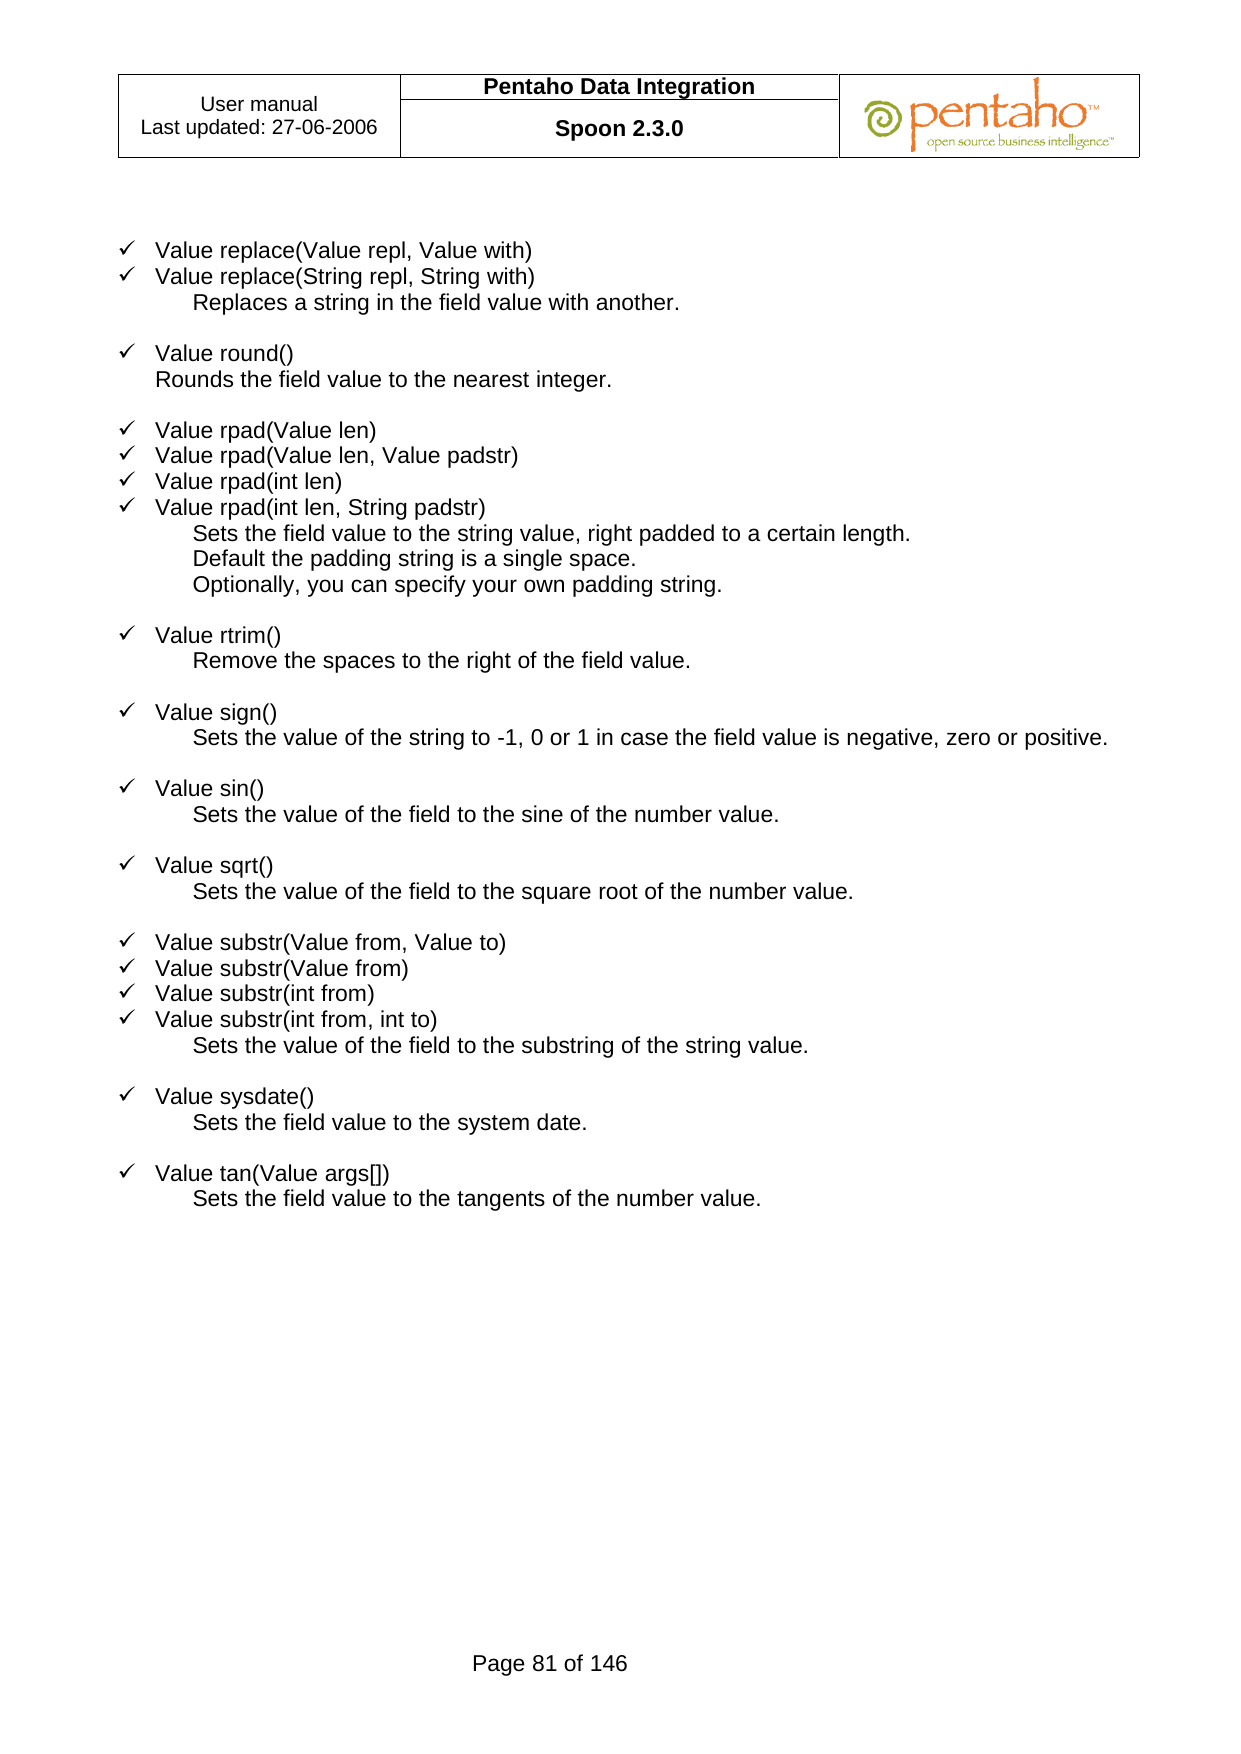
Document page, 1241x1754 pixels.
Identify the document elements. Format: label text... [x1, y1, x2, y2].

text Default the padding string is a single space. [192, 546, 1137, 571]
text Sets the value of the field to the square root of the number value. [192, 878, 1137, 904]
list Value rpad(Value len) [117, 417, 1137, 443]
list Value rtrim() [117, 622, 1137, 648]
list Value substr(int from) [117, 981, 1137, 1007]
list Value sqrt() [117, 853, 1137, 878]
text Sets the value of the field to the sine of the number value. [192, 802, 1137, 827]
text Sets the field value to the string value, right padded to a certain length. [192, 520, 1137, 546]
text Sets the value of the field to the substring of the string value. [192, 1032, 1137, 1058]
list Value tan(Value args[]) [117, 1160, 1137, 1186]
text Sets the field value to the system date. [192, 1109, 1137, 1135]
list Value round() [117, 341, 1137, 366]
text Sets the field value to the tangents of the number value. [192, 1186, 1137, 1212]
list Value rpad(int len, String padstr) [117, 495, 1137, 520]
text Replaces a string in the field value with another. [192, 290, 1137, 315]
list Value rpad(Value len, Value padstr) [117, 443, 1137, 469]
list Value rpad(int len) [117, 469, 1137, 495]
list Value sign() [117, 699, 1137, 725]
list Value substr(int from, int to) [117, 1007, 1137, 1032]
text Sets the value of the string to -1, 0 or 1 in case the field value is negative, zero or positive. [192, 725, 1137, 751]
text Remove the spaces to the right of the field value. [192, 648, 1137, 674]
list Value sysdate() [117, 1083, 1137, 1109]
text Optionally, you can specify your own padding string. [192, 571, 1137, 597]
list Value sin() [117, 776, 1137, 802]
list Value replace(Value repl, Value with) [117, 238, 1137, 264]
text Rounds the field value to the nearest integer. [155, 366, 1137, 392]
list Value substr(Value from, Value to) [117, 929, 1137, 955]
list Value substr(Value from) [117, 955, 1137, 981]
list Value replace(String repl, String with) [117, 264, 1137, 290]
